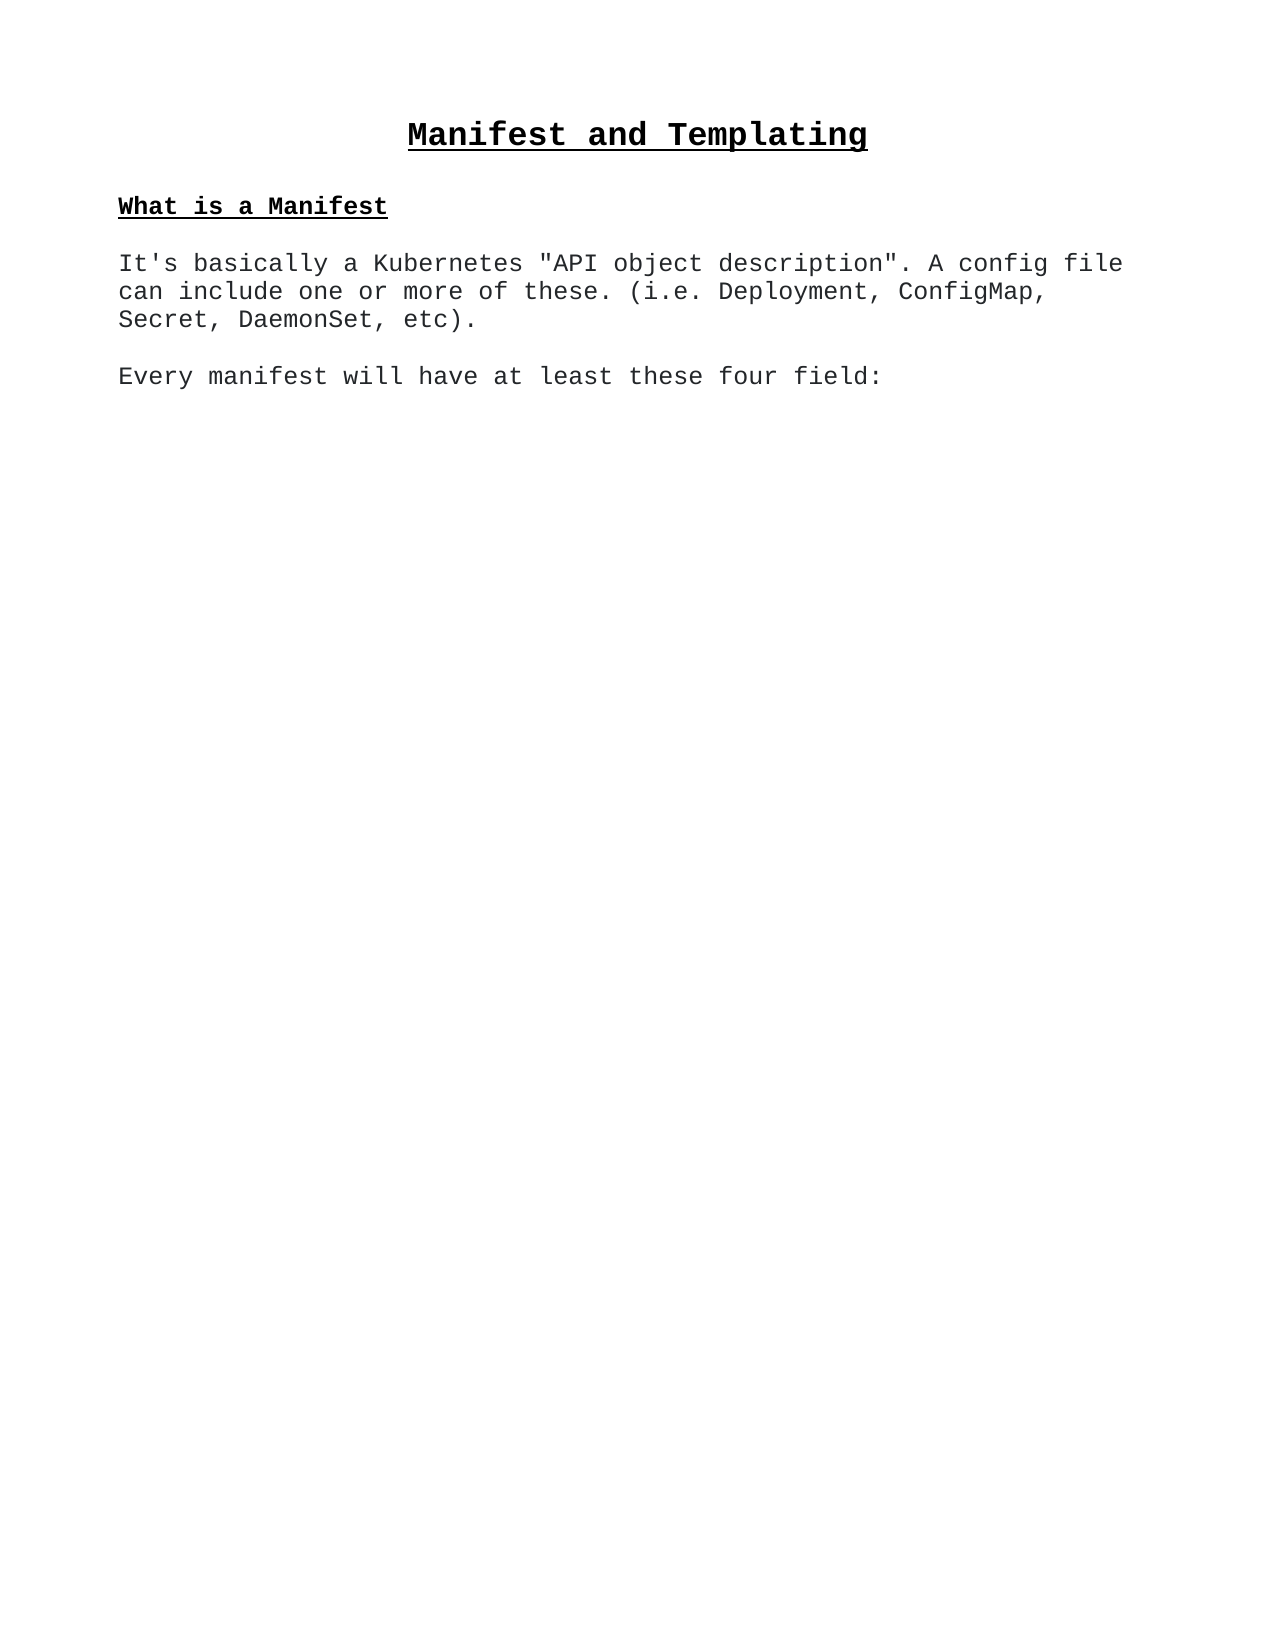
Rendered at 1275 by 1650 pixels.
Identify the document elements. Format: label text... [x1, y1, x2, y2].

text Manifest and Templating [118, 118, 1157, 156]
text Every manifest will have at least these four field: [118, 364, 1157, 392]
text It's basically a Kubernetes "API object description". A config file can include one or more of these. (i.e. Deployment, ConfigMap, Secret, DaemonSet, etc). [118, 250, 1157, 335]
text What is a Manifest [118, 194, 1157, 222]
